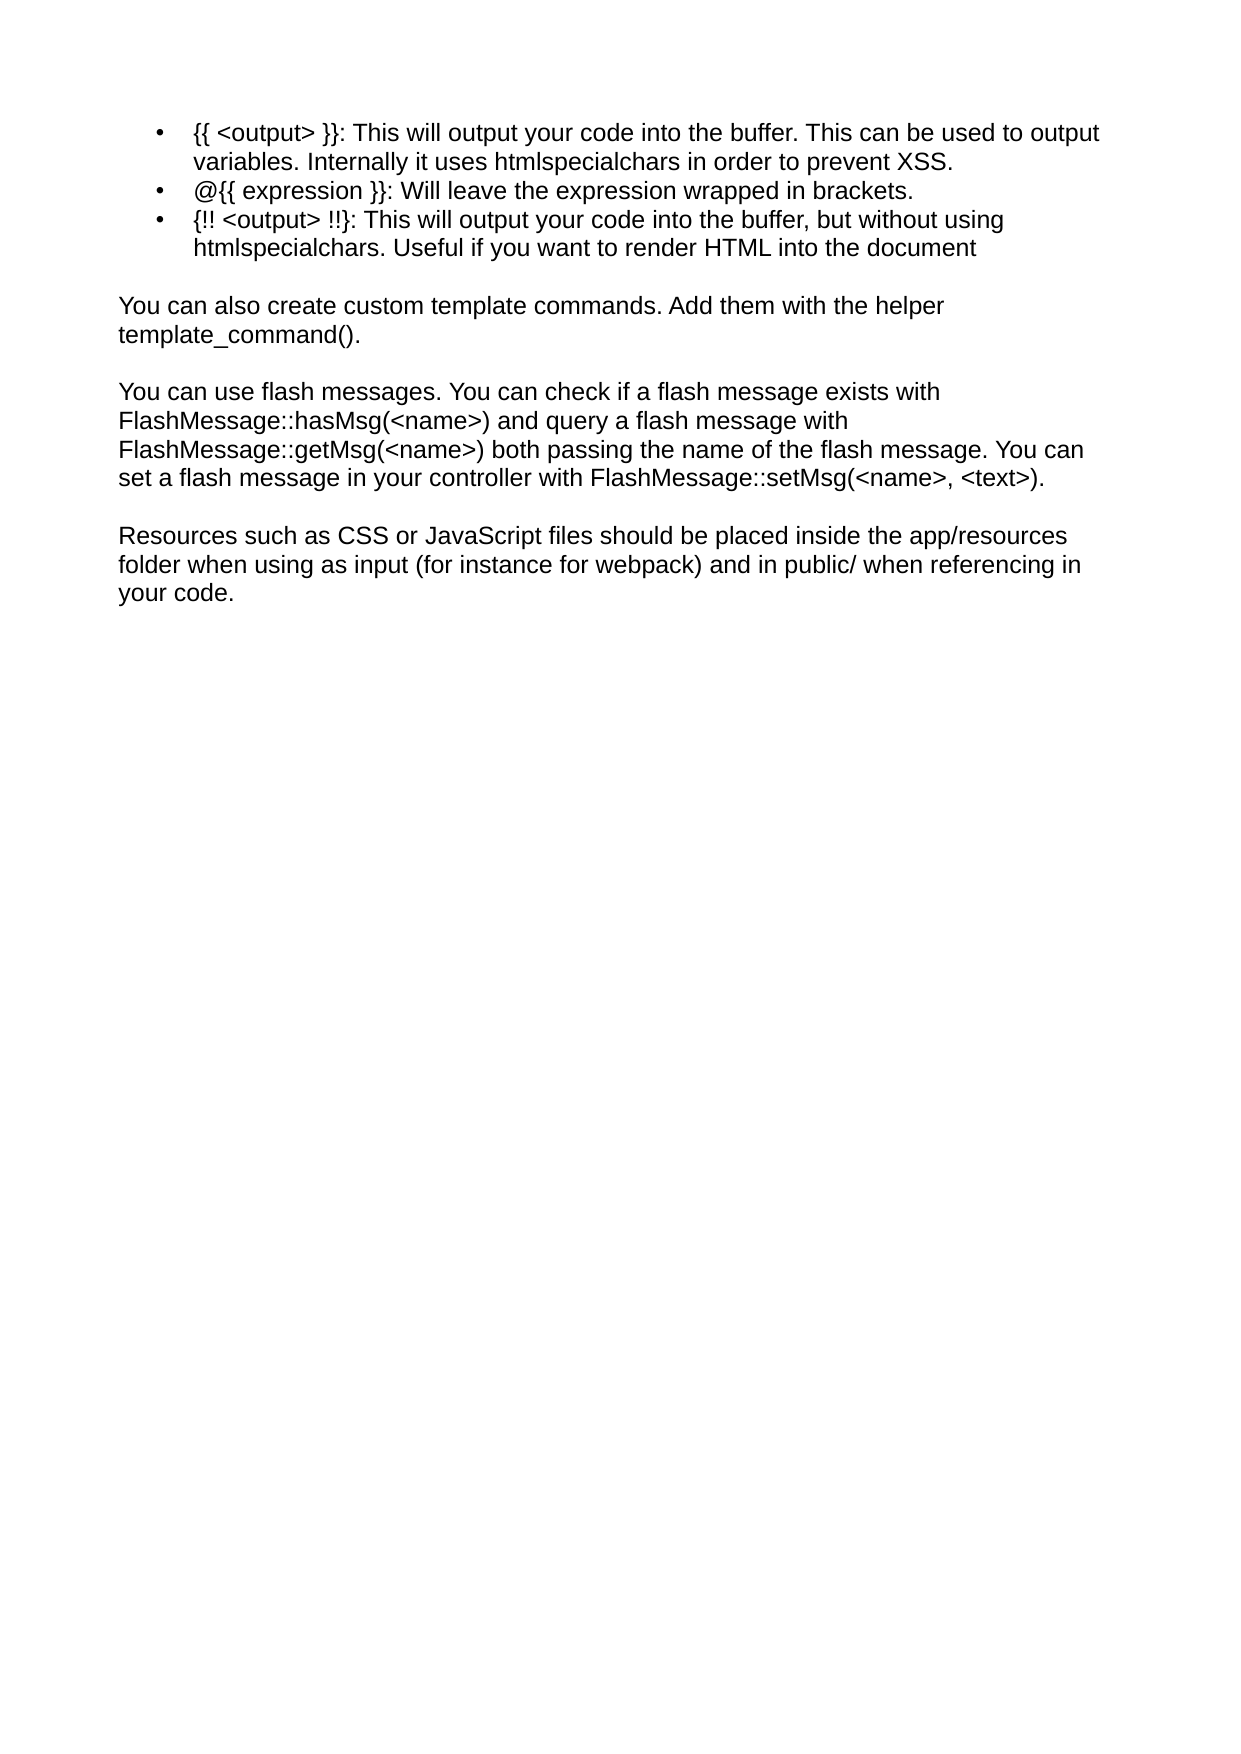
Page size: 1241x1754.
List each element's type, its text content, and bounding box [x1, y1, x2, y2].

list @{{ expression }}: Will leave the expression wrapped in brackets. [156, 176, 1122, 204]
list {!! <output> !!}: This will output your code into the buffer, but without using htmlspecialchars. Useful if you want to render HTML into the document [156, 204, 1122, 262]
text You can also create custom template commands. Add them with the helper template_command(). [118, 291, 1122, 348]
text You can use flash messages. You can check if a flash message exists with FlashMessage::hasMsg(<name>) and query a flash message with FlashMessage::getMsg(<name>) both passing the name of the flash message. You can set a flash message in your controller with FlashMessage::setMsg(<name>, <text>). [118, 377, 1122, 492]
text Resources such as CSS or JavaScript files should be placed inside the app/resources folder when using as input (for instance for webpack) and in public/ when referencing in your code. [118, 521, 1122, 607]
list {{ <output> }}: This will output your code into the buffer. This can be used to output variables. Internally it uses htmlspecialchars in order to prevent XSS. [156, 118, 1122, 176]
